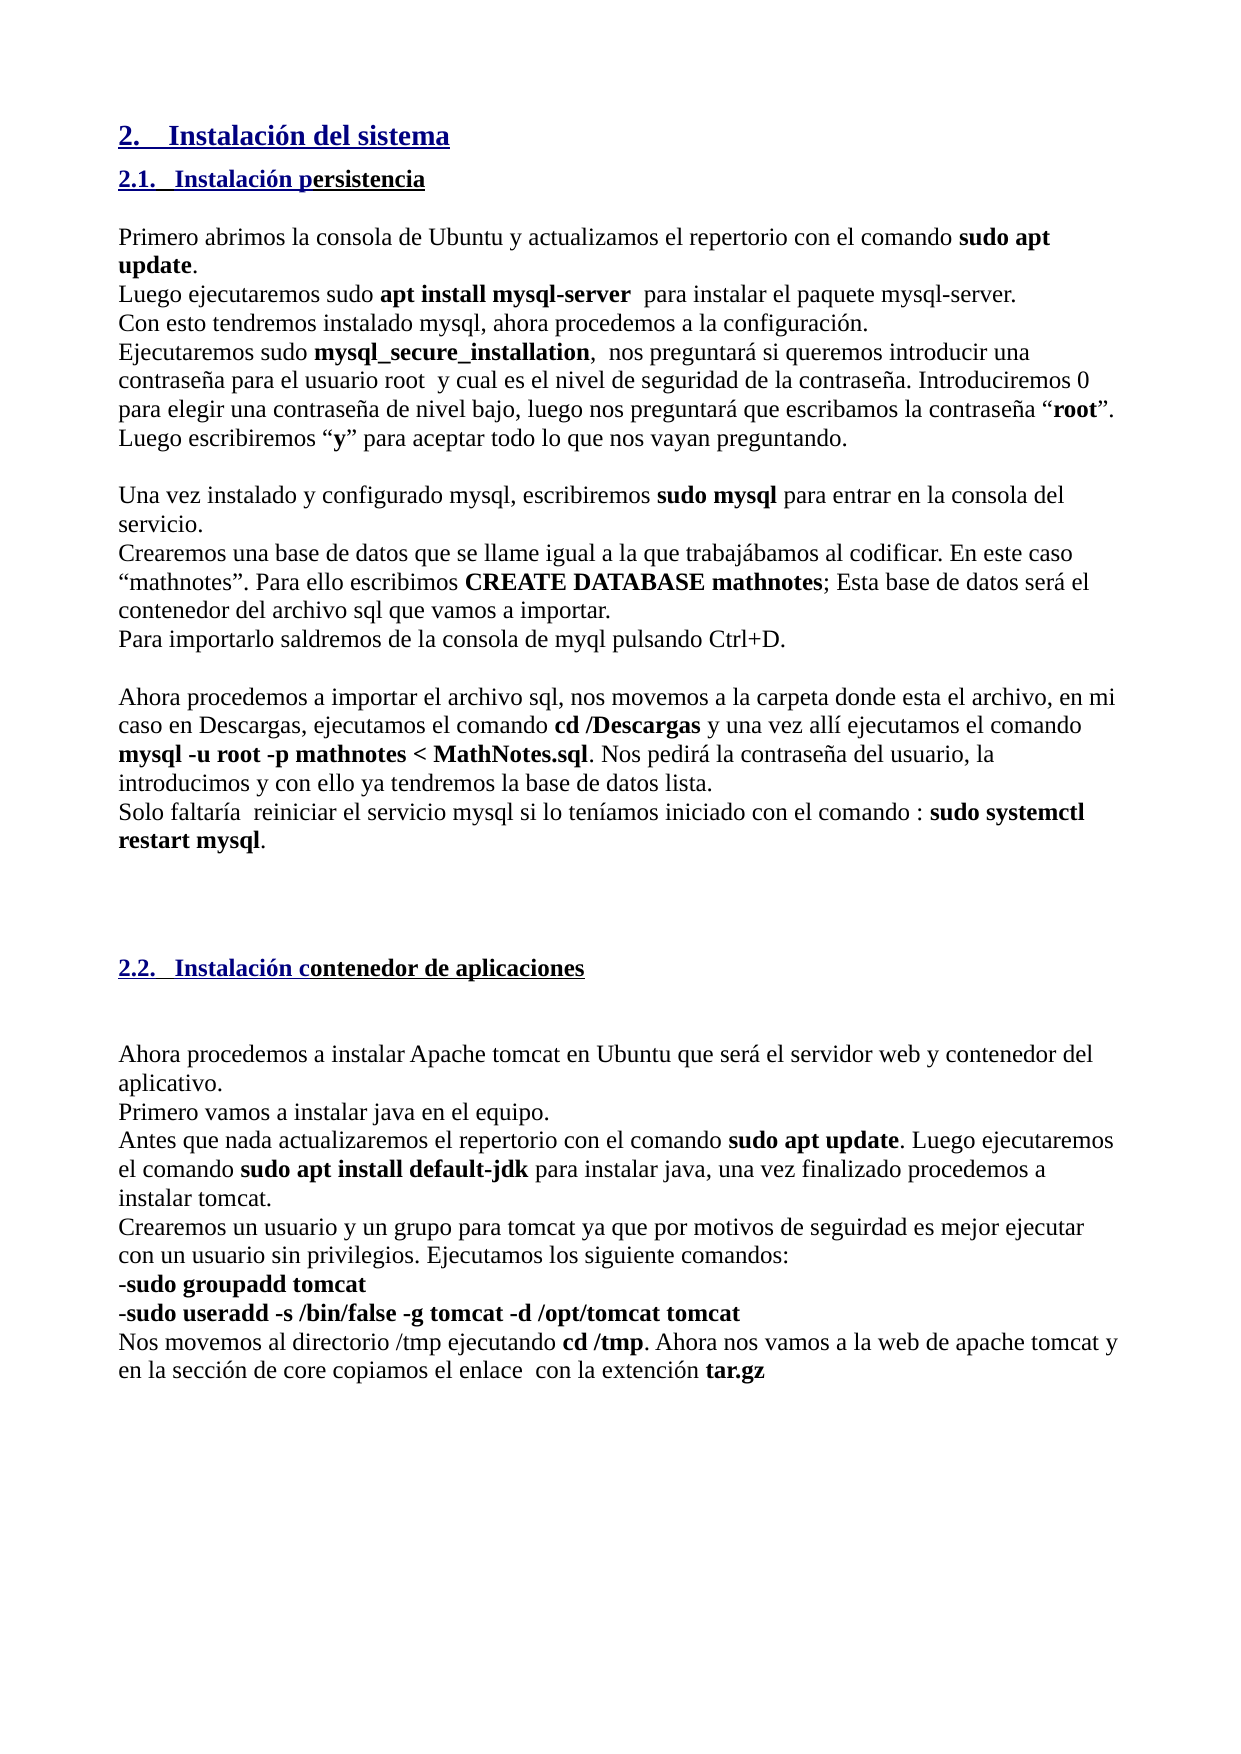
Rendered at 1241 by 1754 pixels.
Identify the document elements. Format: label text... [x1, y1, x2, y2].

text Crearemos una base de datos que se llame igual a la que trabajábamos al codificar. En este caso “mathnotes”. Para ello escribimos CREATE DATABASE mathnotes; Esta base de datos será el contenedor del archivo sql que vamos a importar. [118, 538, 1122, 624]
text Luego escribiremos “y” para aceptar todo lo que nos vayan preguntando. [118, 423, 1122, 452]
text Para importarlo saldremos de la consola de myql pulsando Ctrl+D. [118, 624, 1122, 653]
text 2. Instalación del sistema [118, 118, 1122, 152]
text Antes que nada actualizaremos el repertorio con el comando sudo apt update. Luego ejecutaremos el comando sudo apt install default-jdk para instalar java, una vez finalizado procedemos a instalar tomcat. [118, 1125, 1122, 1212]
text Primero abrimos la consola de Ubuntu y actualizamos el repertorio con el comando sudo apt update. [118, 222, 1122, 279]
text Solo faltaría reiniciar el servicio mysql si lo teníamos iniciado con el comando : sudo systemctl restart mysql. [118, 797, 1122, 854]
text Nos movemos al directorio /tmp ejecutando cd /tmp. Ahora nos vamos a la web de apache tomcat y en la sección de core copiamos el enlace con la extención tar.gz [118, 1327, 1122, 1384]
text 2.1. Instalación persistencia [118, 164, 1122, 193]
text -sudo useradd -s /bin/false -g tomcat -d /opt/tomcat tomcat [118, 1298, 1122, 1327]
text Con esto tendremos instalado mysql, ahora procedemos a la configuración. [118, 308, 1122, 337]
text Primero vamos a instalar java en el equipo. [118, 1097, 1122, 1125]
text Crearemos un usuario y un grupo para tomcat ya que por motivos de seguirdad es mejor ejecutar con un usuario sin privilegios. Ejecutamos los siguiente comandos: [118, 1212, 1122, 1269]
text -sudo groupadd tomcat [118, 1269, 1122, 1298]
text Luego ejecutaremos sudo apt install mysql-server para instalar el paquete mysql-server. [118, 279, 1122, 308]
text Ahora procedemos a instalar Apache tomcat en Ubuntu que será el servidor web y contenedor del aplicativo. [118, 1039, 1122, 1097]
text 2.2. Instalación contenedor de aplicaciones [118, 953, 1122, 982]
text Una vez instalado y configurado mysql, escribiremos sudo mysql para entrar en la consola del servicio. [118, 480, 1122, 538]
text Ahora procedemos a importar el archivo sql, nos movemos a la carpeta donde esta el archivo, en mi caso en Descargas, ejecutamos el comando cd /Descargas y una vez allí ejecutamos el comando mysql -u root -p mathnotes < MathNotes.sql. Nos pedirá la contraseña del usuario, la introducimos y con ello ya tendremos la base de datos lista. [118, 682, 1122, 797]
text Ejecutaremos sudo mysql_secure_installation, nos preguntará si queremos introducir una contraseña para el usuario root y cual es el nivel de seguridad de la contraseña. Introduciremos 0 para elegir una contraseña de nivel bajo, luego nos preguntará que escribamos la contraseña “root”. [118, 337, 1122, 423]
